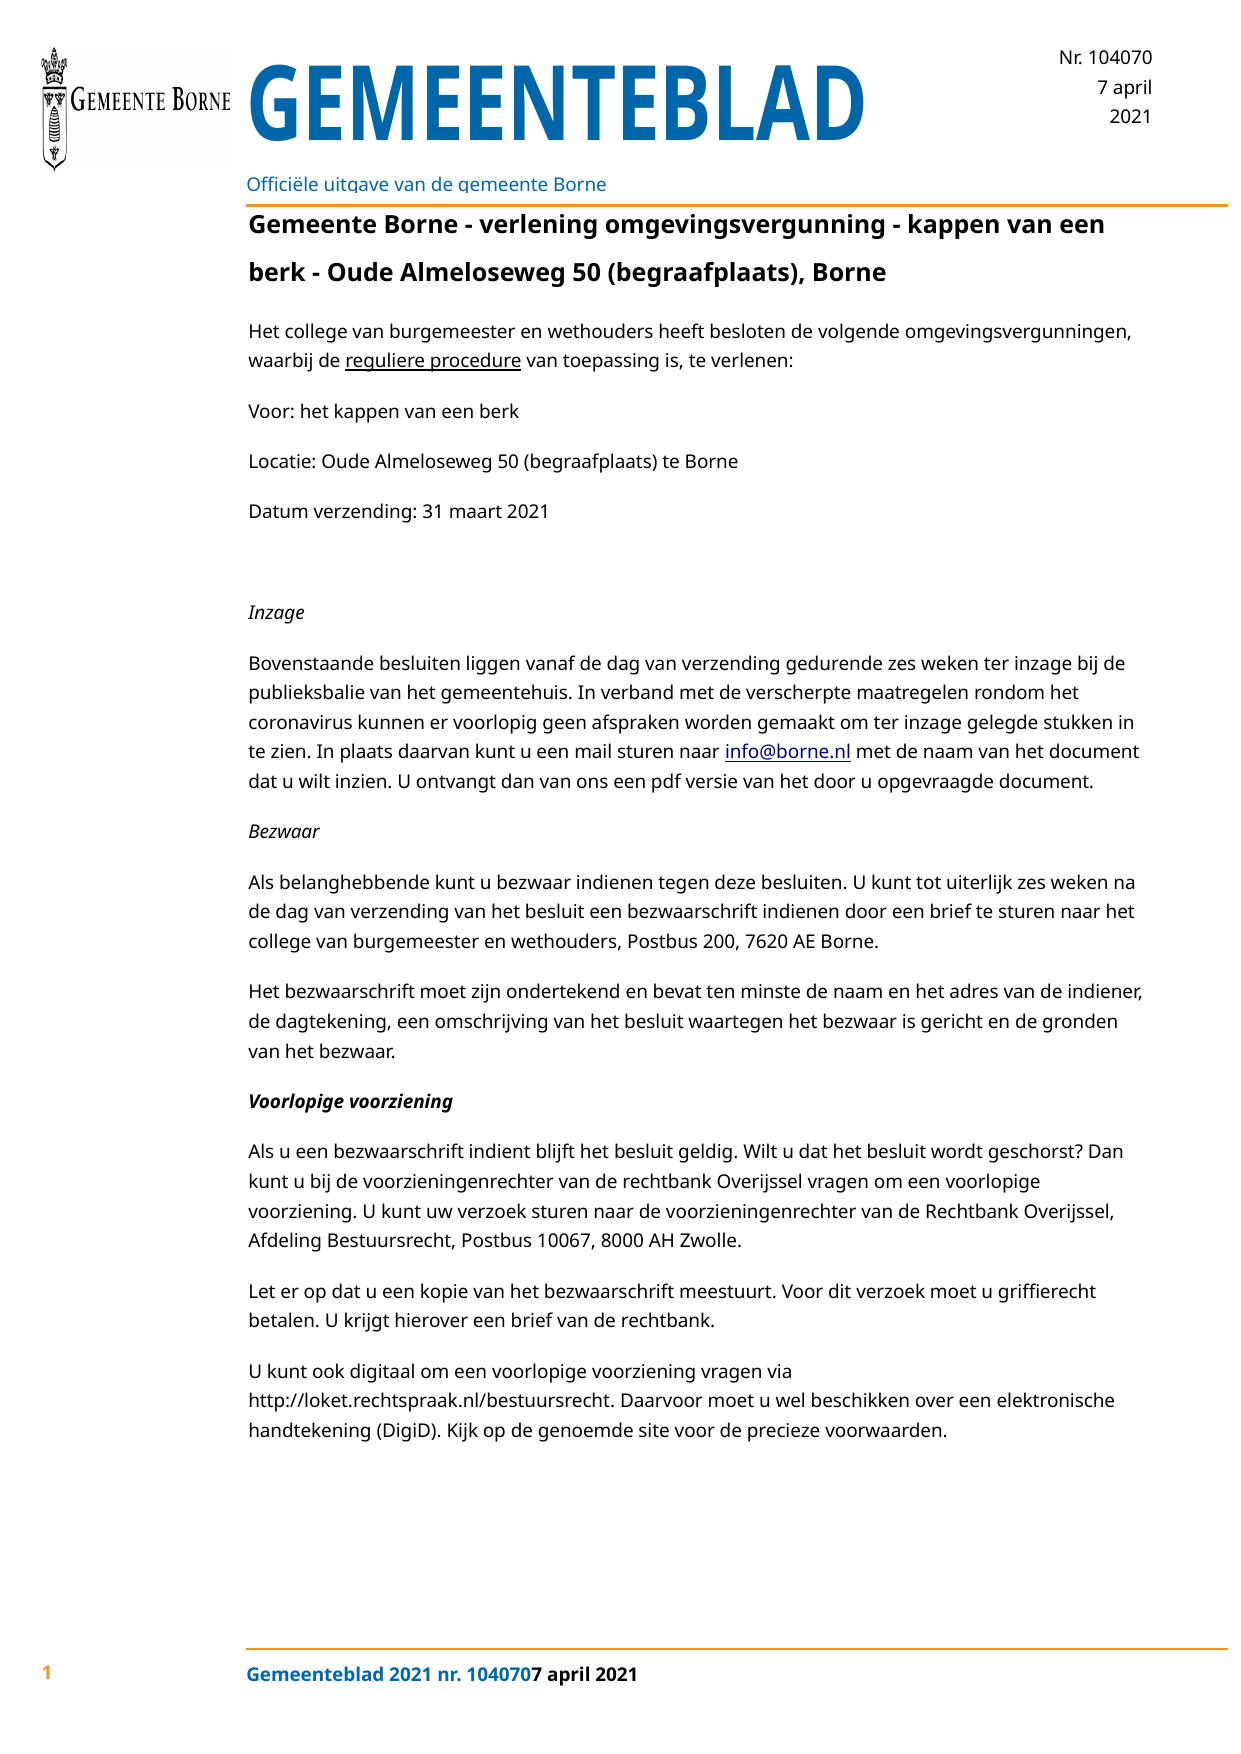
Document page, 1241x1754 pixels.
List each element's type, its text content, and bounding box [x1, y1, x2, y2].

text Datum verzending: 31 maart 2021 [248, 499, 1152, 524]
text Locatie: Oude Almeloseweg 50 (begraafplaats) te Borne [248, 448, 1152, 474]
text Bezwaar [248, 819, 1152, 844]
text Let er op dat u een kopie van het bezwaarschrift meestuurt. Voor dit verzoek moet u griffierecht betalen. U krijgt hierover een brief van de rechtbank. [248, 1278, 1152, 1333]
text Als u een bezwaarschrift indient blijft het besluit geldig. Wilt u dat het besluit wordt geschorst? Dan kunt u bij de voorzieningenrechter van de rechtbank Overijssel vragen om een voorlopige voorziening. U kunt uw verzoek sturen naar de voorzieningenrechter van de Rechtbank Overijssel, Afdeling Bestuursrecht, Postbus 10067, 8000 AH Zwolle. [248, 1139, 1152, 1253]
text Het bezwaarschrift moet zijn ondertekend en bevat ten minste de naam en het adres van de indiener, de dagtekening, een omschrijving van het besluit waartegen het bezwaar is gericht en de gronden van het bezwaar. [248, 979, 1152, 1064]
text Als belanghebbende kunt u bezwaar indienen tegen deze besluiten. U kunt tot uiterlijk zes weken na de dag van verzending van het besluit een bezwaarschrift indienen door een brief te sturen naar het college van burgemeester en wethouders, Postbus 200, 7620 AE Borne. [248, 869, 1152, 954]
text Voorlopige voorziening [248, 1088, 1152, 1114]
text Voor: het kappen van een berk [248, 398, 1152, 424]
text Bovenstaande besluiten liggen vanaf de dag van verzending gedurende zes weken ter inzage bij de publieksbalie van het gemeentehuis. In verband met de verscherpte maatregelen rondom het coronavirus kunnen er voorlopig geen afspraken worden gemaakt om ter inzage gelegde stukken in te zien. In plaats daarvan kunt u een mail sturen naar info@borne.nl met de naam van het document dat u wilt inzien. U ontvangt dan van ons een pdf versie van het door u opgevraagde document. [248, 650, 1152, 794]
text Het college van burgemeester en wethouders heeft besloten de volgende omgevingsvergunningen, waarbij de reguliere procedure van toepassing is, te verlenen: [248, 318, 1152, 373]
text U kunt ook digitaal om een voorlopige voorziening vragen via http://loket.rechtspraak.nl/bestuursrecht. Daarvoor moet u wel beschikken over een elektronische handtekening (DigiD). Kijk op de genoemde site voor de precieze voorwaarden. [248, 1358, 1152, 1443]
text Inzage [248, 599, 1152, 625]
text Gemeente Borne - verlening omgevingsvergunning - kappen van een berk - Oude Almeloseweg 50 (begraafplaats), Borne [248, 207, 1152, 288]
picture [41, 47, 231, 172]
